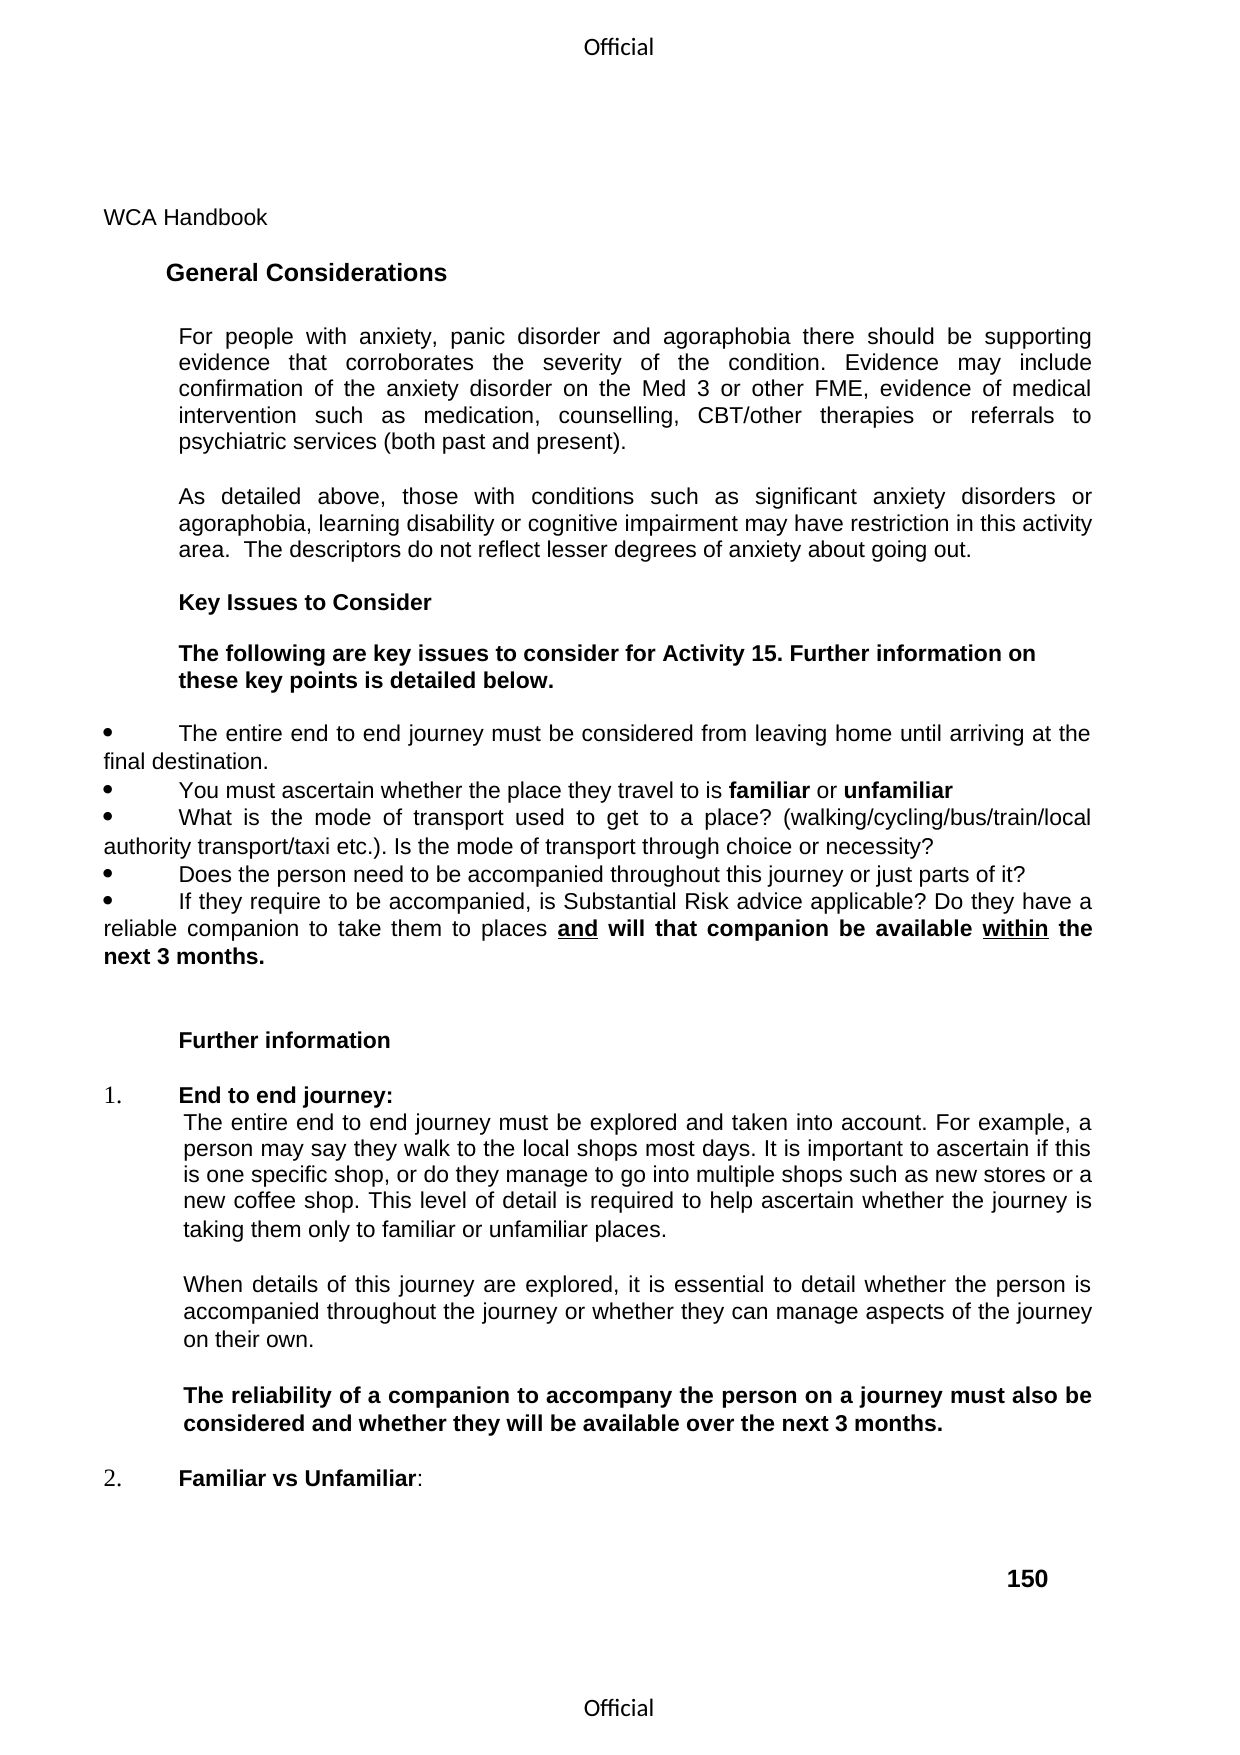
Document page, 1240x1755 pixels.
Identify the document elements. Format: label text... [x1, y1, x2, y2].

text The reliability of a companion to accompany the person on a journey must also be considered and whether they will be available over the next 3 months. [183, 1382, 1093, 1437]
list The entire end to end journey must be considered from leaving home until arriving at the final destination. [103, 719, 1093, 775]
text Key Issues to Consider [103, 588, 1093, 615]
list If they require to be accompanied, is Substantial Risk advice applicable? Do they have a reliable companion to take them to places and will that companion be available within the next 3 months. [103, 888, 1093, 970]
text Further information [103, 1027, 1093, 1053]
list What is the mode of transport used to get to a place? (walking/cycling/bus/train/local authority transport/taxi etc.). Is the mode of transport through choice or necessity? [103, 804, 1093, 859]
text General Considerations [103, 258, 1211, 287]
list Does the person need to be accompanied throughout this journey or just parts of it? [103, 859, 1093, 888]
list End to end journey: [103, 1080, 1093, 1108]
list Familiar vs Unfamiliar: [103, 1463, 1093, 1492]
list You must ascertain whether the place they travel to is familiar or unfamiliar [103, 775, 1093, 804]
text As detailed above, those with conditions such as significant anxiety disorders or agoraphobia, learning disability or cognitive impairment may have restriction in this activity area. The descriptors do not reflect lesser degrees of anxiety about going out. [178, 483, 1093, 562]
text The following are key issues to consider for Activity 15. Further information on these key points is detailed below. [178, 640, 1093, 693]
text For people with anxiety, panic disorder and agoraphobia there should be supporting evidence that corroborates the severity of the condition. Evidence may include confirmation of the anxiety disorder on the Med 3 or other FME, evidence of medical intervention such as medication, counselling, CBT/other therapies or referrals to psychiatric services (both past and present). [178, 323, 1093, 454]
text When details of this journey are explored, it is essential to detail whether the person is accompanied throughout the journey or whether they can manage aspects of the journey on their own. [183, 1271, 1093, 1353]
text The entire end to end journey must be explored and taken into account. For example, a person may say they walk to the local shops most days. It is important to ascertain if this is one specific shop, or do they manage to go into multiple shops such as new stores or a new coffee shop. This level of detail is required to help ascertain whether the journey is taking them only to familiar or unfamiliar places. [183, 1108, 1093, 1243]
